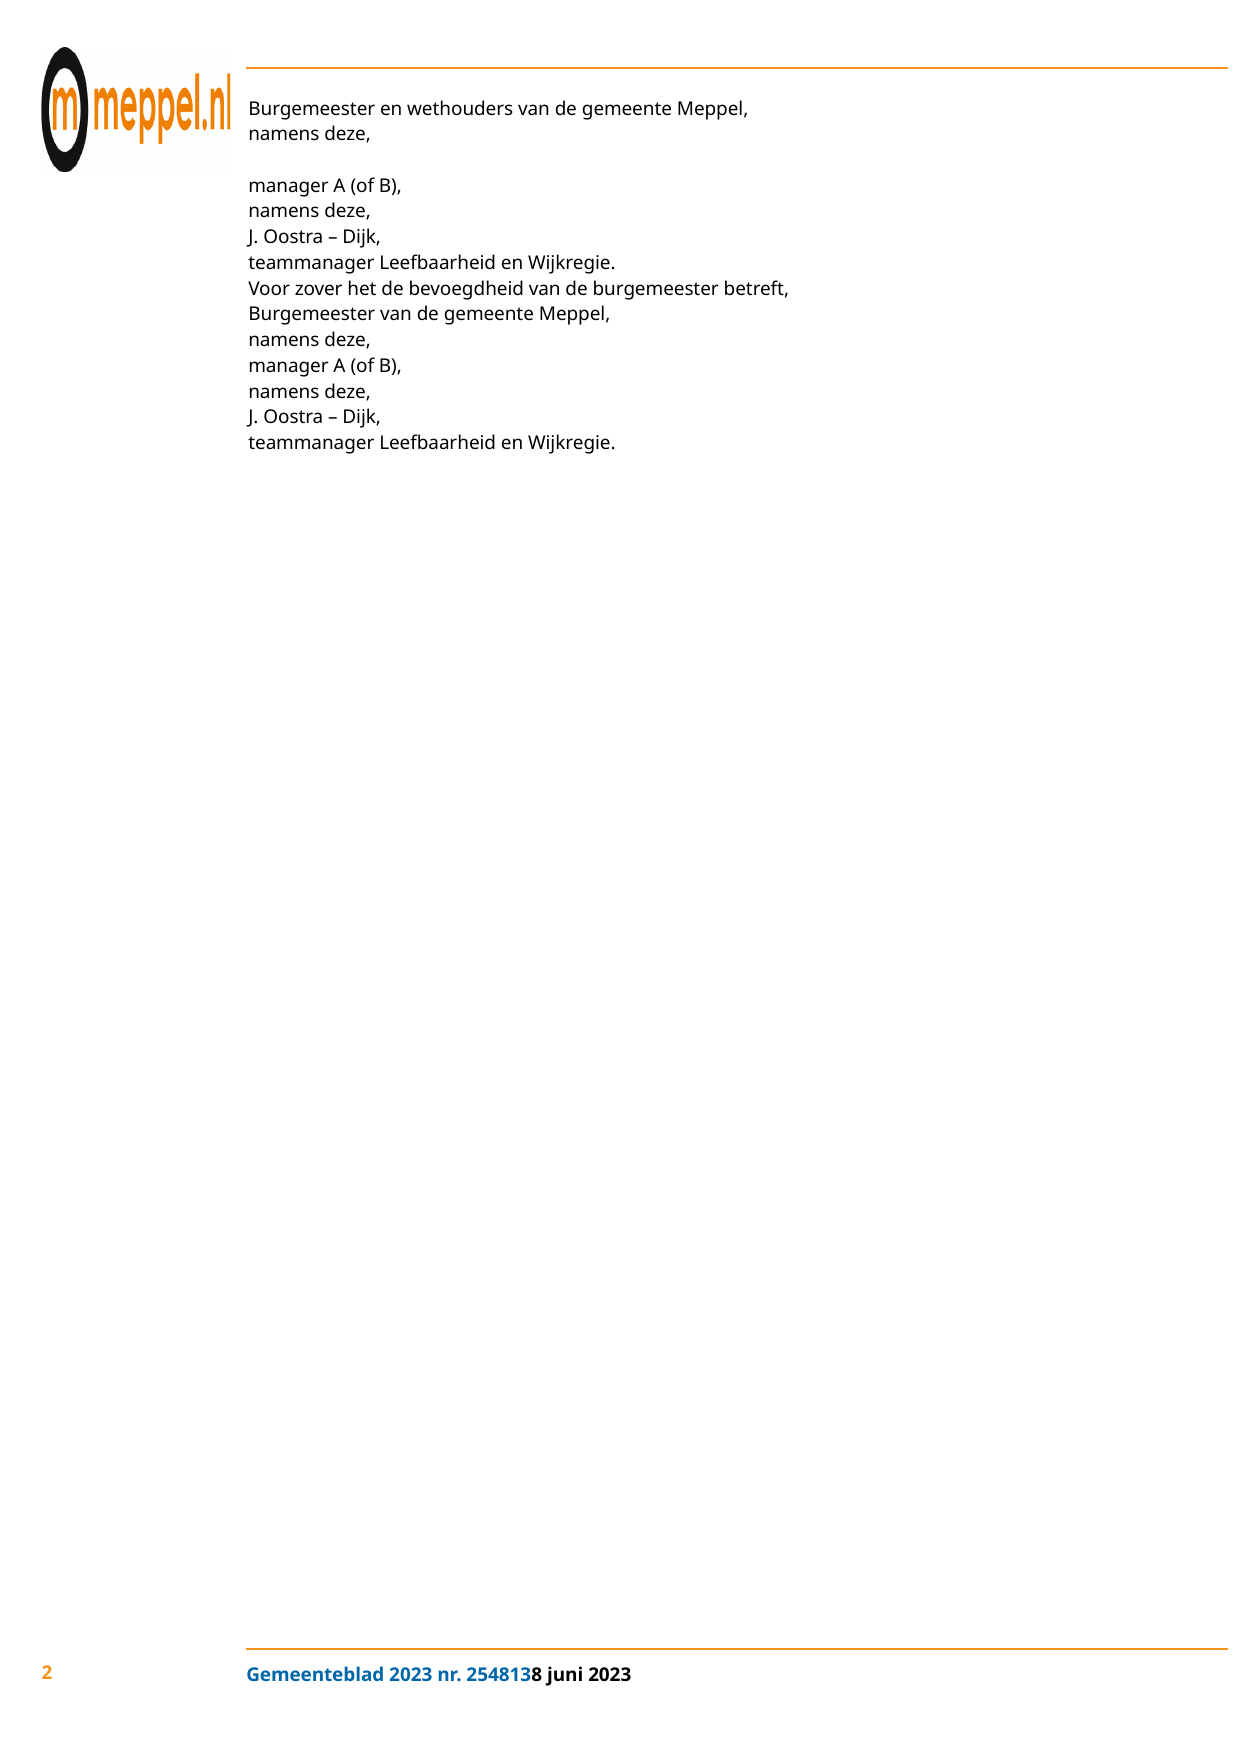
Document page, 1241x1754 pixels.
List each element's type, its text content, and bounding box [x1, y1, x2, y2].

text namens deze, [248, 121, 1152, 146]
text teammanager Leefbaarheid en Wijkregie. [248, 429, 1152, 455]
text Burgemeester en wethouders van de gemeente Meppel, [248, 95, 1152, 121]
text Burgemeester van de gemeente Meppel, [248, 301, 1152, 326]
text namens deze, [248, 378, 1152, 403]
text manager A (of B), [248, 352, 1152, 378]
text J. Oostra – Dijk, [248, 403, 1152, 429]
picture [41, 47, 231, 172]
text namens deze, [248, 326, 1152, 352]
text teammanager Leefbaarheid en Wijkregie. [248, 249, 1152, 275]
text manager A (of B), [248, 172, 1152, 198]
text Voor zover het de bevoegdheid van de burgemeester betreft, [248, 275, 1152, 301]
text J. Oostra – Dijk, [248, 223, 1152, 249]
text namens deze, [248, 198, 1152, 223]
